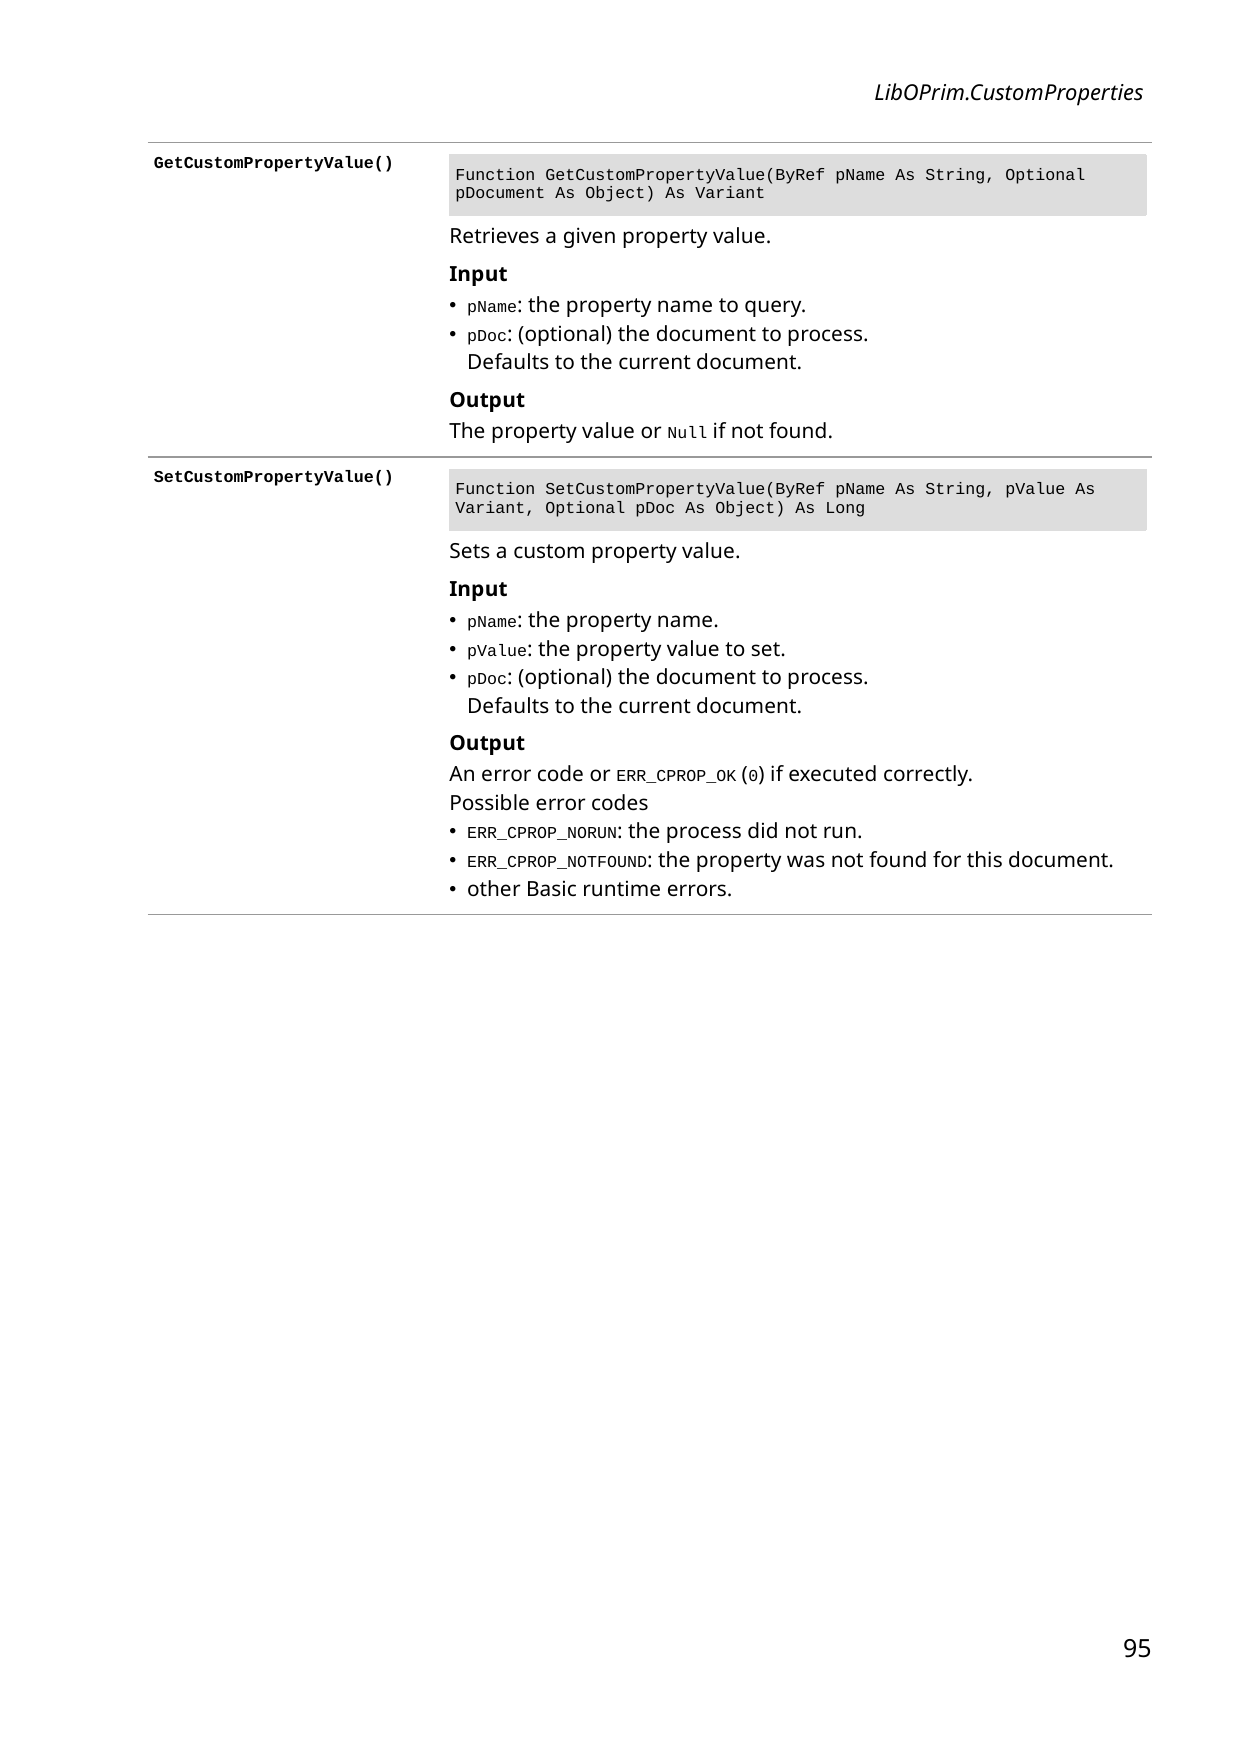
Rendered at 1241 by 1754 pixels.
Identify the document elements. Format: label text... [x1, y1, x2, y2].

table_cell GetCustomPropertyValue() [148, 143, 443, 456]
table_cell Function SetCustomPropertyValue(ByRef pName As String, pValue As Variant, Optional pDoc As Object) As Long Sets a custom property value. Input pName: the property name. pValue: the property value to set. pDoc: (optional) the document to process. Defaults to the current document. Output An error code or ERR_CPROP_OK (0) if executed correctly. Possible error codes ERR_CPROP_NORUN: the process did not run. ERR_CPROP_NOTFOUND: the property was not found for this document. other Basic runtime errors. [443, 458, 1152, 914]
table_cell Function GetCustomPropertyValue(ByRef pName As String, Optional pDocument As Object) As Variant Retrieves a given property value. Input pName: the property name to query. pDoc: (optional) the document to process. Defaults to the current document. Output The property value or Null if not found. [443, 143, 1152, 456]
table_cell SetCustomPropertyValue() [148, 458, 443, 914]
